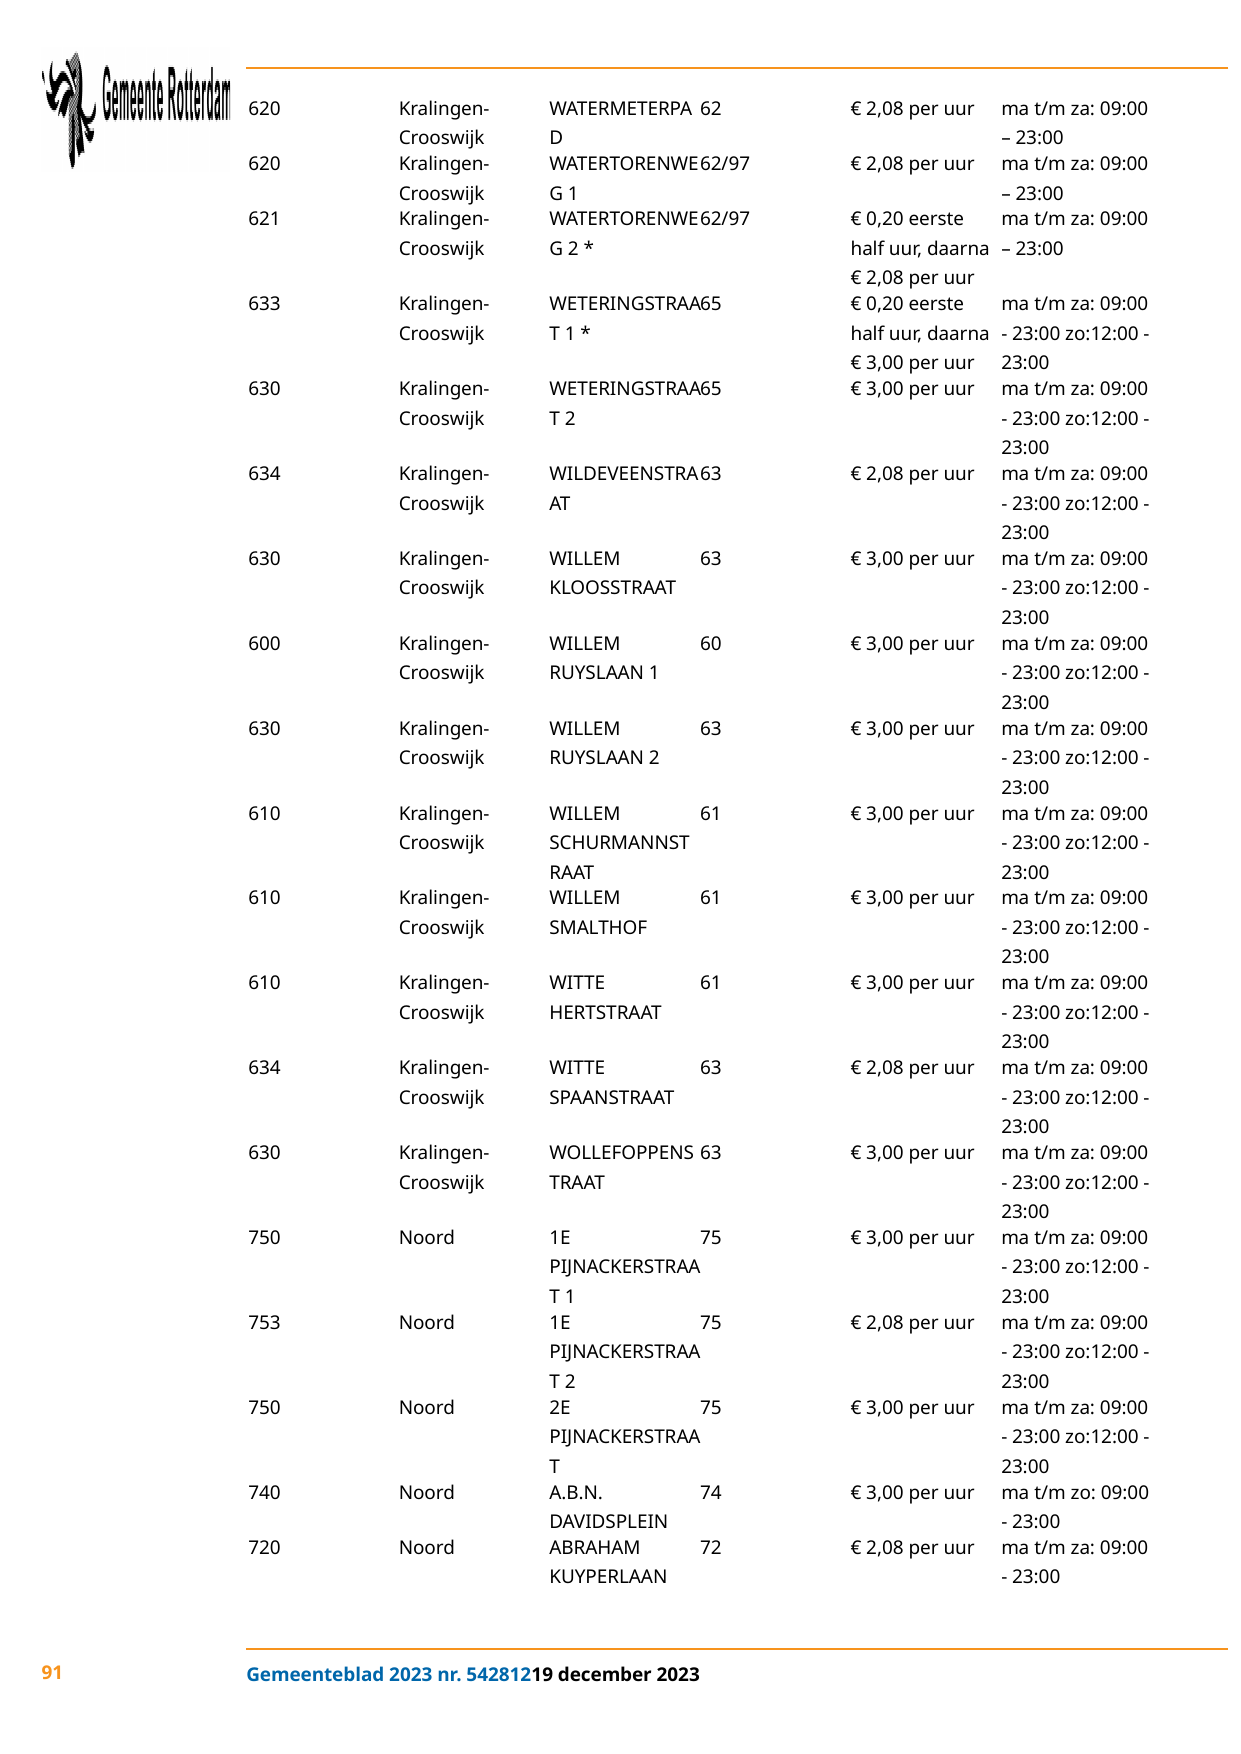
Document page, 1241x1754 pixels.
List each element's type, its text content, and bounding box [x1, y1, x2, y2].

table_cell Kralingen-Crooswijk [399, 545, 549, 630]
table_cell Kralingen-Crooswijk [399, 1139, 549, 1224]
table_cell 720 [248, 1534, 398, 1589]
table_cell 630 [248, 375, 398, 460]
table_cell ma t/m za: 09:00 – 23:00 [1001, 205, 1152, 290]
table_cell 63 [700, 460, 850, 545]
table_cell WILDEVEENSTRAAT [549, 460, 700, 545]
table_cell 630 [248, 1139, 398, 1224]
table_cell Noord [399, 1394, 549, 1479]
table_cell 61 [700, 885, 850, 969]
table_cell 610 [248, 970, 398, 1054]
table_cell Kralingen-Crooswijk [399, 715, 549, 800]
table_cell ma t/m za: 09:00 - 23:00 zo:12:00 - 23:00 [1001, 630, 1152, 715]
table_cell 72 [700, 1534, 850, 1589]
table_cell A.B.N. DAVIDSPLEIN [549, 1479, 700, 1534]
table_cell 63 [700, 1139, 850, 1224]
table_cell ma t/m za: 09:00 - 23:00 zo:12:00 - 23:00 [1001, 375, 1152, 460]
table_cell 620 [248, 95, 398, 150]
table_cell € 3,00 per uur [850, 630, 1001, 715]
table_cell 600 [248, 630, 398, 715]
table_cell 750 [248, 1224, 398, 1309]
table_cell ma t/m za: 09:00 - 23:00 zo:12:00 - 23:00 [1001, 290, 1152, 375]
table_cell € 2,08 per uur [850, 460, 1001, 545]
table_cell 620 [248, 150, 398, 205]
table_cell 1E PIJNACKERSTRAAT 2 [549, 1309, 700, 1394]
table_cell 75 [700, 1309, 850, 1394]
table_cell 633 [248, 290, 398, 375]
table_cell 634 [248, 460, 398, 545]
table_cell ma t/m za: 09:00 - 23:00 zo:12:00 - 23:00 [1001, 1394, 1152, 1479]
table_cell WATERTORENWEG 2 * [549, 205, 700, 290]
table_cell 61 [700, 800, 850, 884]
table_cell Kralingen-Crooswijk [399, 885, 549, 969]
table_cell Noord [399, 1309, 549, 1394]
table_cell € 3,00 per uur [850, 970, 1001, 1054]
table_cell ma t/m zo: 09:00 - 23:00 [1001, 1479, 1152, 1534]
table_cell 63 [700, 545, 850, 630]
table_cell € 2,08 per uur [850, 95, 1001, 150]
table_cell ma t/m za: 09:00 - 23:00 zo:12:00 - 23:00 [1001, 800, 1152, 884]
table_cell WOLLEFOPPENSTRAAT [549, 1139, 700, 1224]
table_cell 1E PIJNACKERSTRAAT 1 [549, 1224, 700, 1309]
table_cell 61 [700, 970, 850, 1054]
table_cell 750 [248, 1394, 398, 1479]
table_cell 753 [248, 1309, 398, 1394]
table_cell ma t/m za: 09:00 - 23:00 zo:12:00 - 23:00 [1001, 1139, 1152, 1224]
table_cell Kralingen-Crooswijk [399, 205, 549, 290]
table_cell 63 [700, 715, 850, 800]
table_cell ma t/m za: 09:00 - 23:00 zo:12:00 - 23:00 [1001, 460, 1152, 545]
table_cell Noord [399, 1479, 549, 1534]
table_cell Kralingen-Crooswijk [399, 800, 549, 884]
table_cell € 3,00 per uur [850, 800, 1001, 884]
table_cell € 3,00 per uur [850, 1139, 1001, 1224]
table_cell Kralingen-Crooswijk [399, 630, 549, 715]
picture [41, 47, 231, 172]
table_cell WILLEM SMALTHOF [549, 885, 700, 969]
table_cell 630 [248, 715, 398, 800]
table_cell € 3,00 per uur [850, 885, 1001, 969]
table_cell Kralingen-Crooswijk [399, 290, 549, 375]
table_cell € 3,00 per uur [850, 715, 1001, 800]
table_cell Noord [399, 1224, 549, 1309]
table_cell 2E PIJNACKERSTRAAT [549, 1394, 700, 1479]
table_cell 75 [700, 1394, 850, 1479]
table_cell ma t/m za: 09:00 - 23:00 zo:12:00 - 23:00 [1001, 1054, 1152, 1139]
table_cell 65 [700, 375, 850, 460]
table_cell WILLEM SCHURMANNSTRAAT [549, 800, 700, 884]
table_cell ma t/m za: 09:00 - 23:00 zo:12:00 - 23:00 [1001, 885, 1152, 969]
table_cell € 2,08 per uur [850, 1054, 1001, 1139]
table_cell ma t/m za: 09:00 – 23:00 [1001, 150, 1152, 205]
table_cell 62/97 [700, 150, 850, 205]
table_cell 74 [700, 1479, 850, 1534]
table_cell WILLEM RUYSLAAN 2 [549, 715, 700, 800]
table_cell WATERMETERPAD [549, 95, 700, 150]
table_cell 740 [248, 1479, 398, 1534]
table_cell € 0,20 eerste half uur, daarna € 3,00 per uur [850, 290, 1001, 375]
table_cell WETERINGSTRAAT 2 [549, 375, 700, 460]
table_cell ma t/m za: 09:00 - 23:00 zo:12:00 - 23:00 [1001, 715, 1152, 800]
table_cell 621 [248, 205, 398, 290]
table_cell 75 [700, 1224, 850, 1309]
table_cell € 0,20 eerste half uur, daarna € 2,08 per uur [850, 205, 1001, 290]
table_cell WILLEM KLOOSSTRAAT [549, 545, 700, 630]
table_cell ma t/m za: 09:00 – 23:00 [1001, 95, 1152, 150]
table_cell WILLEM RUYSLAAN 1 [549, 630, 700, 715]
table_cell 62 [700, 95, 850, 150]
table_cell 630 [248, 545, 398, 630]
table_cell Kralingen-Crooswijk [399, 95, 549, 150]
table_cell Kralingen-Crooswijk [399, 375, 549, 460]
table_cell WITTE SPAANSTRAAT [549, 1054, 700, 1139]
table_cell WETERINGSTRAAT 1 * [549, 290, 700, 375]
table_cell 62/97 [700, 205, 850, 290]
table_cell € 2,08 per uur [850, 150, 1001, 205]
table_cell 610 [248, 885, 398, 969]
table_cell ma t/m za: 09:00 - 23:00 zo:12:00 - 23:00 [1001, 970, 1152, 1054]
table_cell ma t/m za: 09:00 - 23:00 zo:12:00 - 23:00 [1001, 1309, 1152, 1394]
table_cell ma t/m za: 09:00 - 23:00 [1001, 1534, 1152, 1589]
table_cell € 3,00 per uur [850, 1394, 1001, 1479]
table_cell WITTE HERTSTRAAT [549, 970, 700, 1054]
table_cell Kralingen-Crooswijk [399, 1054, 549, 1139]
table_cell Noord [399, 1534, 549, 1589]
table_cell € 3,00 per uur [850, 375, 1001, 460]
table_cell 63 [700, 1054, 850, 1139]
table_cell Kralingen-Crooswijk [399, 970, 549, 1054]
table_cell ABRAHAM KUYPERLAAN [549, 1534, 700, 1589]
table_cell € 2,08 per uur [850, 1309, 1001, 1394]
table_cell ma t/m za: 09:00 - 23:00 zo:12:00 - 23:00 [1001, 1224, 1152, 1309]
table_cell Kralingen-Crooswijk [399, 460, 549, 545]
table_cell € 3,00 per uur [850, 1224, 1001, 1309]
table_cell 60 [700, 630, 850, 715]
table_cell 610 [248, 800, 398, 884]
table_cell WATERTORENWEG 1 [549, 150, 700, 205]
table_cell 634 [248, 1054, 398, 1139]
table_cell Kralingen-Crooswijk [399, 150, 549, 205]
table_cell € 3,00 per uur [850, 1479, 1001, 1534]
table_cell 65 [700, 290, 850, 375]
table_cell ma t/m za: 09:00 - 23:00 zo:12:00 - 23:00 [1001, 545, 1152, 630]
table_cell € 2,08 per uur [850, 1534, 1001, 1589]
table_cell € 3,00 per uur [850, 545, 1001, 630]
